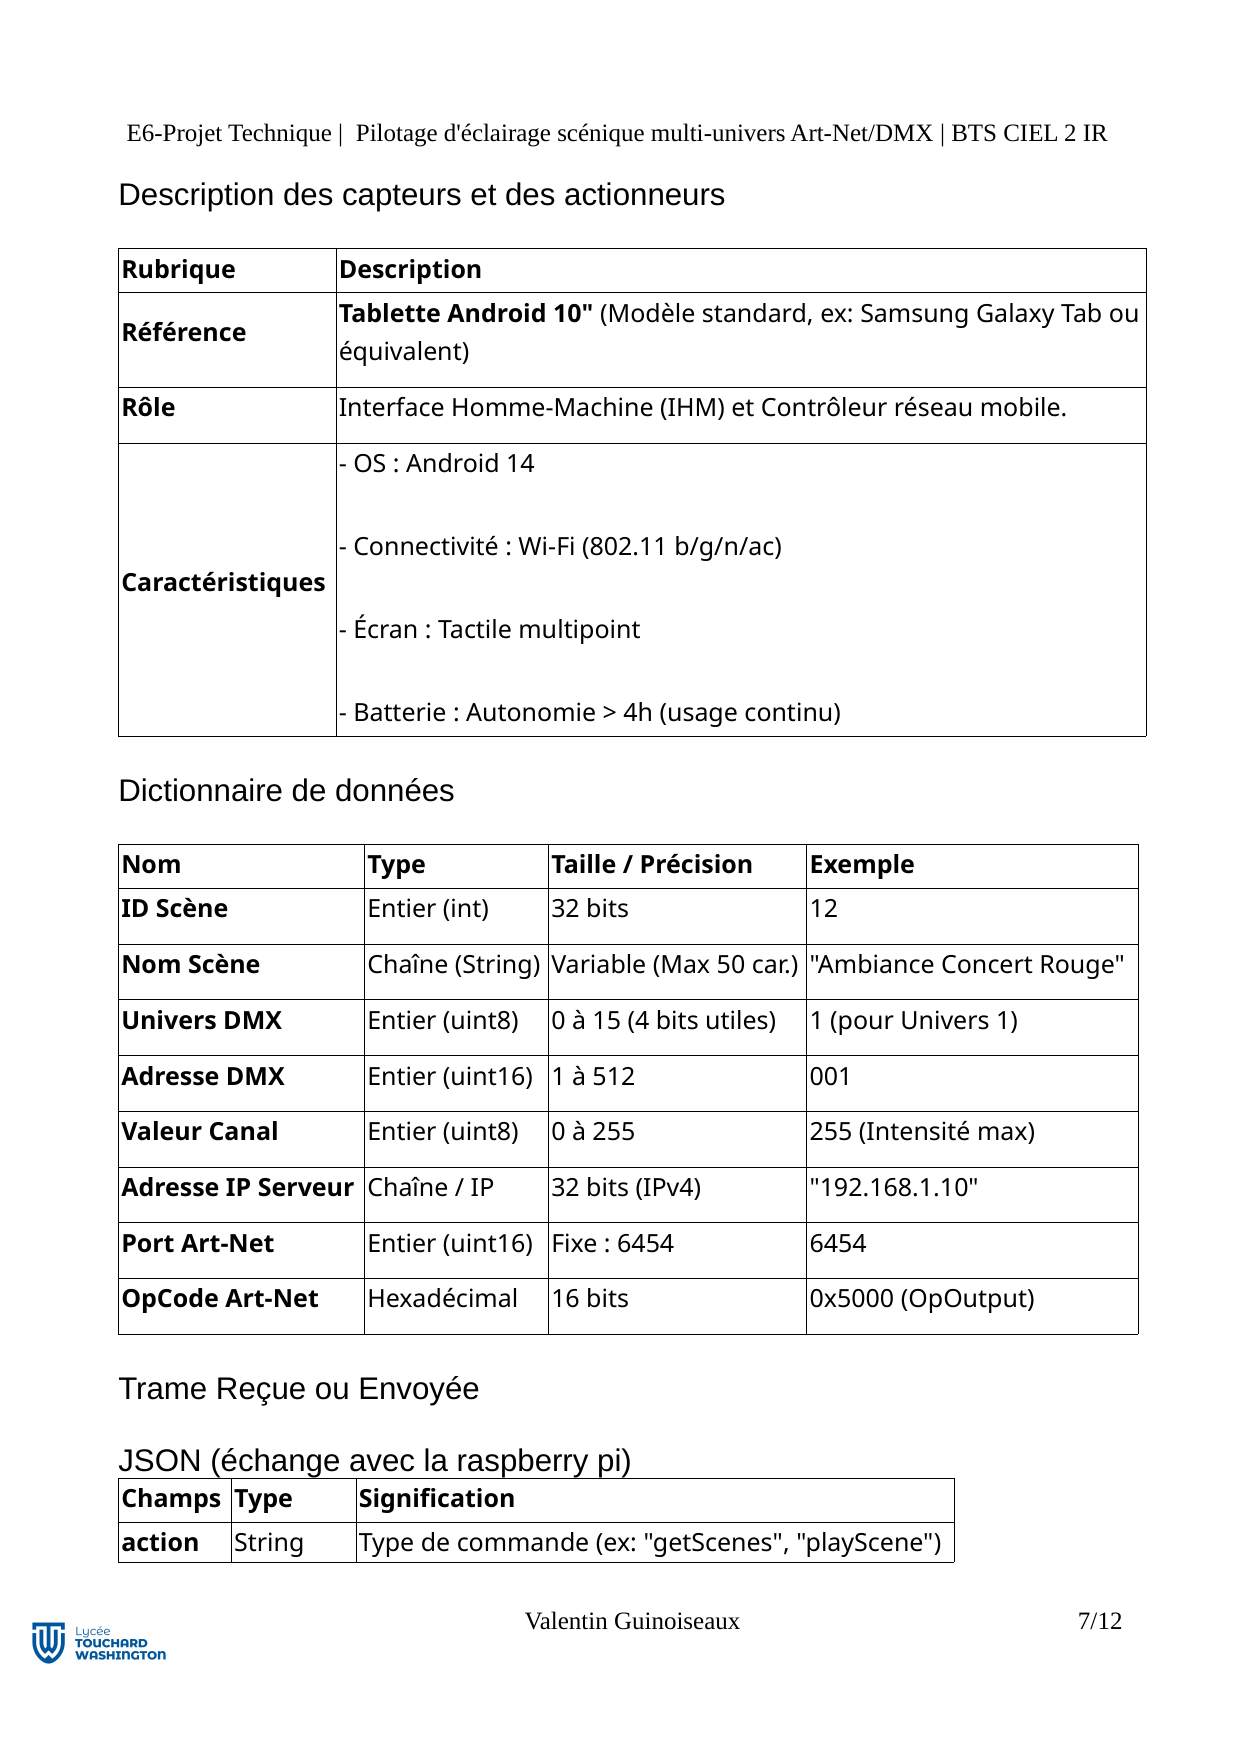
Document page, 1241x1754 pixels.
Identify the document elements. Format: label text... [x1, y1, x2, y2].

table_cell 0 à 15 (4 bits utiles) [549, 1000, 806, 1055]
table_cell ID Scène [119, 889, 364, 944]
table_cell 12 [807, 889, 1138, 944]
table_cell Hexadécimal [365, 1279, 548, 1334]
picture [0, 1590, 198, 1696]
table_cell Interface Homme-Machine (IHM) et Contrôleur réseau mobile. [337, 388, 1146, 442]
table_cell Adresse IP Serveur [119, 1168, 364, 1222]
text Trame Reçue ou Envoyée [118, 1370, 1122, 1406]
table_header Type [232, 1479, 356, 1522]
text JSON (échange avec la raspberry pi) [118, 1442, 1122, 1478]
table_cell 32 bits (IPv4) [549, 1168, 806, 1222]
table_cell - OS : Android 14 - Connectivité : Wi-Fi (802.11 b/g/n/ac) - Écran : Tactile multipoint - Batterie : Autonomie > 4h (usage continu) [337, 444, 1146, 736]
table_cell Tablette Android 10" (Modèle standard, ex: Samsung Galaxy Tab ou équivalent) [337, 293, 1146, 387]
table_cell 0x5000 (OpOutput) [807, 1279, 1138, 1334]
table_header Type [365, 845, 548, 888]
table_cell Entier (uint16) [365, 1056, 548, 1111]
table_cell Univers DMX [119, 1000, 364, 1055]
table_cell OpCode Art-Net [119, 1279, 364, 1334]
table_cell Port Art-Net [119, 1223, 364, 1278]
table_cell Caractéristiques [119, 444, 336, 736]
table_cell Fixe : 6454 [549, 1223, 806, 1278]
table_cell 6454 [807, 1223, 1138, 1278]
table_header Description [337, 249, 1146, 292]
table_cell Valeur Canal [119, 1112, 364, 1167]
table_header Nom [119, 845, 364, 888]
table_cell Entier (uint16) [365, 1223, 548, 1278]
table_cell String [232, 1523, 356, 1562]
table_header Rubrique [119, 249, 336, 292]
table_cell 001 [807, 1056, 1138, 1111]
table_cell Entier (int) [365, 889, 548, 944]
table_cell 1 (pour Univers 1) [807, 1000, 1138, 1055]
table_cell Entier (uint8) [365, 1000, 548, 1055]
table_cell "192.168.1.10" [807, 1168, 1138, 1222]
table_cell "Ambiance Concert Rouge" [807, 945, 1138, 999]
table_cell Adresse DMX [119, 1056, 364, 1111]
text Description des capteurs et des actionneurs [118, 176, 1122, 212]
table_cell 1 à 512 [549, 1056, 806, 1111]
table_header Exemple [807, 845, 1138, 888]
table_cell Nom Scène [119, 945, 364, 999]
table_cell 32 bits [549, 889, 806, 944]
table_cell Chaîne (String) [365, 945, 548, 999]
table_cell Référence [119, 293, 336, 387]
table_cell Type de commande (ex: "getScenes", "playScene") [357, 1523, 954, 1562]
table_header Champs [119, 1479, 231, 1522]
table_header Signification [357, 1479, 954, 1522]
table_cell Rôle [119, 388, 336, 442]
table_cell Entier (uint8) [365, 1112, 548, 1167]
table_cell 0 à 255 [549, 1112, 806, 1167]
table_cell 16 bits [549, 1279, 806, 1334]
table_cell action [119, 1523, 231, 1562]
table_cell Chaîne / IP [365, 1168, 548, 1222]
table_header Taille / Précision [549, 845, 806, 888]
table_cell Variable (Max 50 car.) [549, 945, 806, 999]
table_cell 255 (Intensité max) [807, 1112, 1138, 1167]
text Dictionnaire de données [118, 772, 1122, 808]
